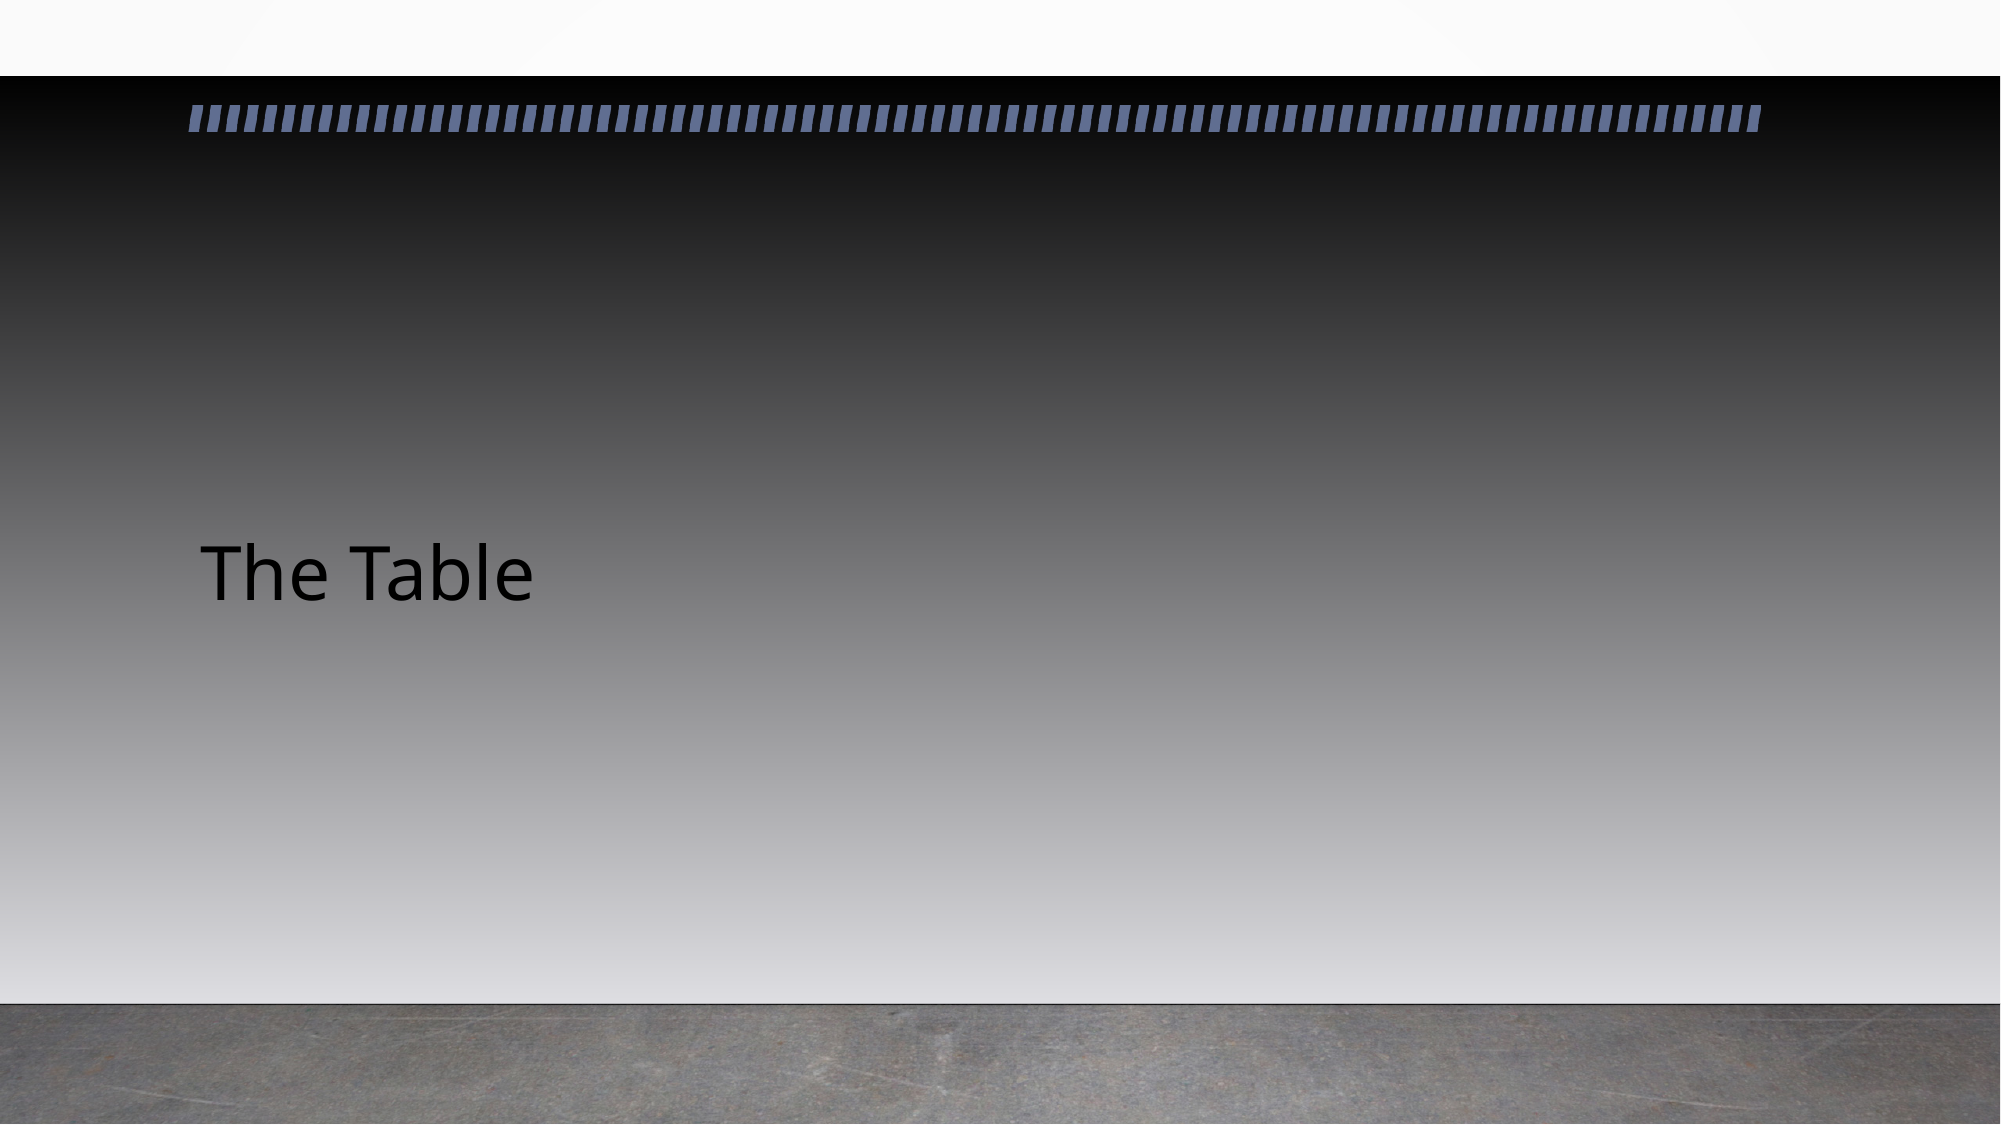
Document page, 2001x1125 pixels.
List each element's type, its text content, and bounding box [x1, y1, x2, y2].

title The Table [185, 288, 1600, 625]
